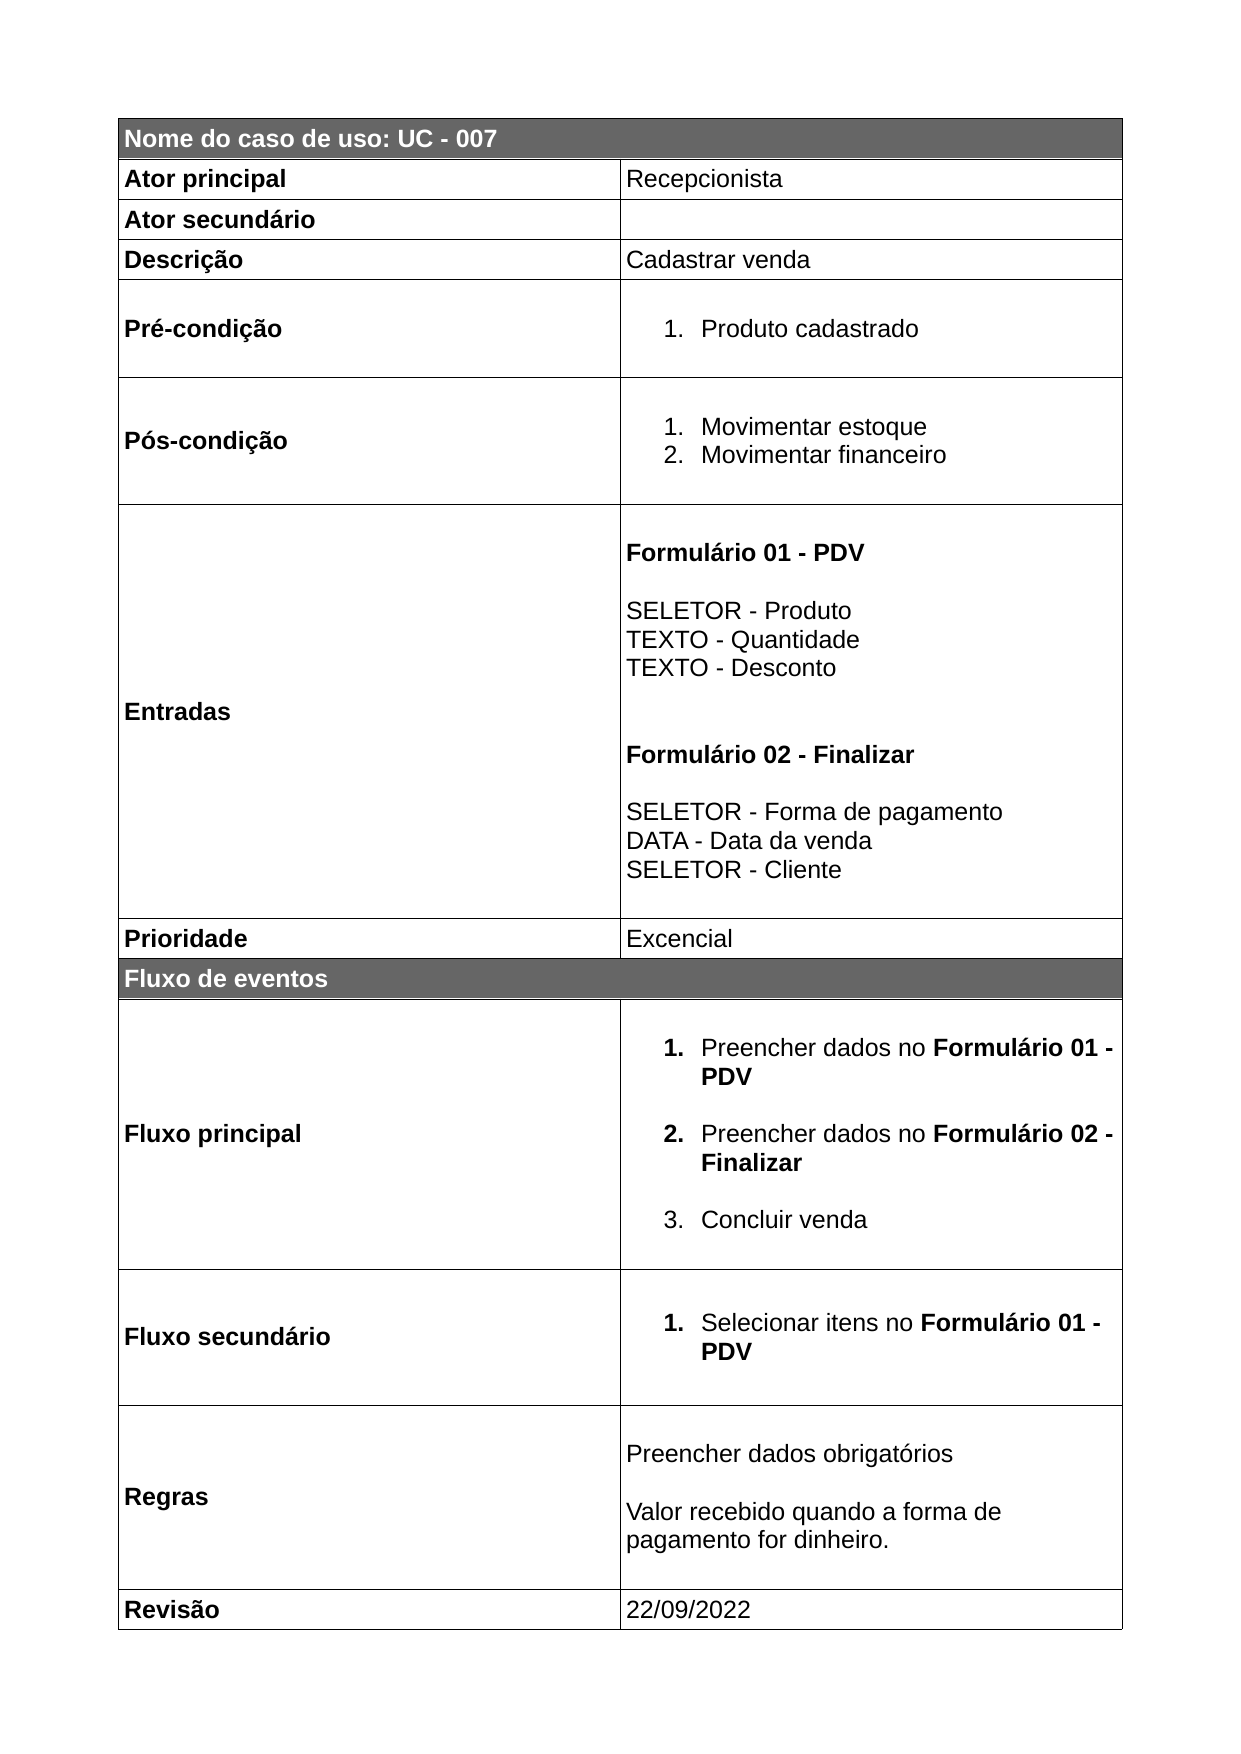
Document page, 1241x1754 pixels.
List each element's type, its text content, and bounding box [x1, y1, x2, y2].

table_cell Preencher dados obrigatórios Valor recebido quando a forma de pagamento for dinheiro. [621, 1406, 1122, 1589]
table_cell Ator secundário [119, 200, 620, 239]
table_cell Formulário 01 - PDV SELETOR - Produto TEXTO - Quantidade TEXTO - Desconto Formulário 02 - Finalizar SELETOR - Forma de pagamento DATA - Data da venda SELETOR - Cliente [621, 505, 1122, 918]
table_header Nome do caso de uso: UC - 007 [119, 119, 1122, 158]
table_cell Pré-condição [119, 280, 620, 377]
table_cell Ator principal [119, 160, 620, 199]
table_cell Produto cadastrado [621, 280, 1122, 377]
table_cell Excencial [621, 919, 1122, 958]
table_cell Fluxo secundário [119, 1270, 620, 1405]
table_cell Entradas [119, 505, 620, 918]
table_cell 22/09/2022 [621, 1590, 1122, 1629]
table_cell Prioridade [119, 919, 620, 958]
table_cell Recepcionista [621, 160, 1122, 199]
table_cell Descrição [119, 240, 620, 279]
table_cell Fluxo de eventos [119, 959, 1122, 998]
table_cell Movimentar estoque Movimentar financeiro [621, 378, 1122, 504]
table_cell Selecionar itens no Formulário 01 - PDV [621, 1270, 1122, 1405]
table_cell Fluxo principal [119, 1000, 620, 1269]
table_cell Regras [119, 1406, 620, 1589]
table_cell [621, 200, 1122, 239]
table_cell Preencher dados no Formulário 01 - PDV Preencher dados no Formulário 02 - Finalizar Concluir venda [621, 1000, 1122, 1269]
table_cell Cadastrar venda [621, 240, 1122, 279]
table_cell Pós-condição [119, 378, 620, 504]
table_cell Revisão [119, 1590, 620, 1629]
